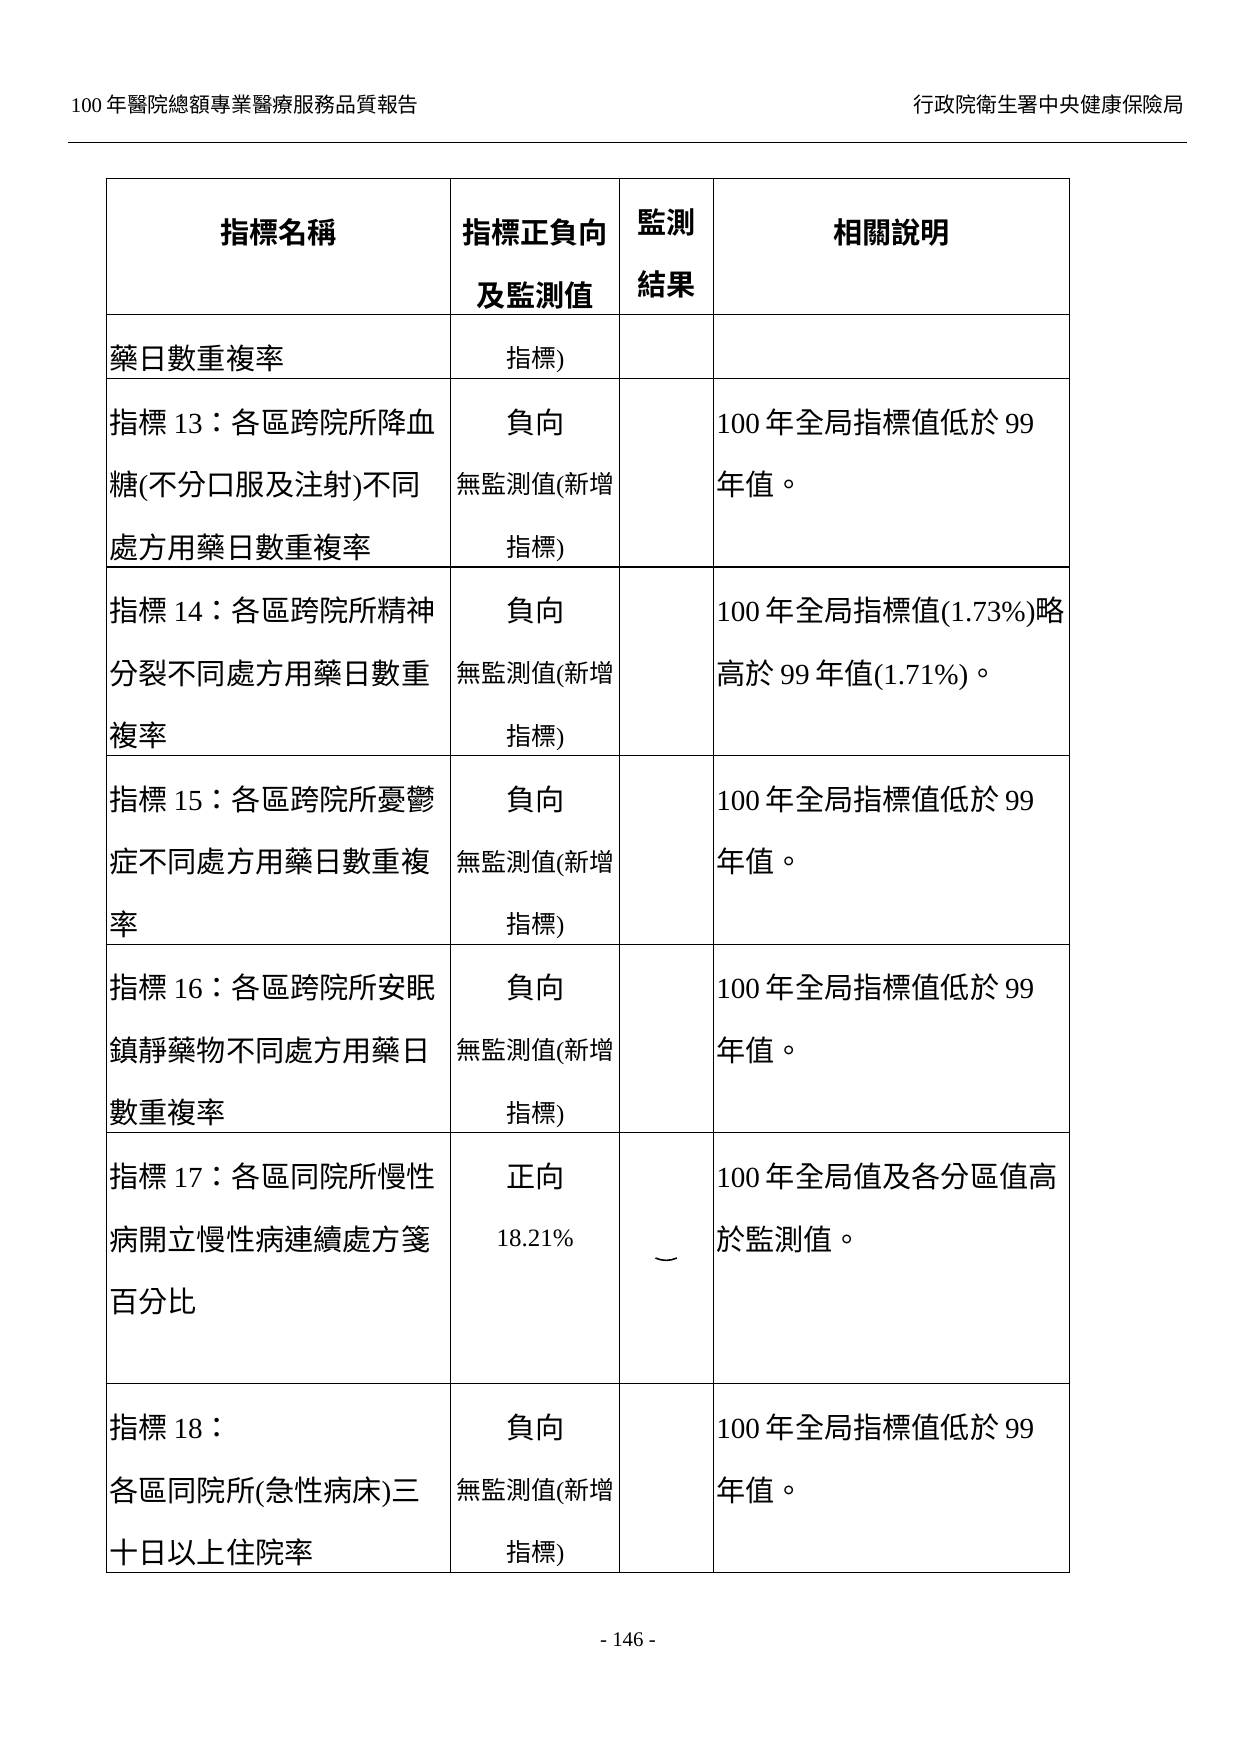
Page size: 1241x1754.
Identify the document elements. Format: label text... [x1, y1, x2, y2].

table_cell 負向 無監測值(新增指標) [451, 1384, 619, 1572]
table_cell 正向 18.21% [451, 1133, 619, 1383]
table_cell 指標13：各區跨院所降血糖(不分口服及注射)不同處方用藥日數重複率 [107, 379, 450, 566]
table_cell 負向 無監測值(新增指標) [451, 568, 619, 755]
table_cell 100年全局指標值低於99年值。 [714, 1384, 1069, 1572]
table_cell [620, 568, 713, 755]
table_cell 100年全局指標值低於99年值。 [714, 756, 1069, 943]
table_cell 100年全局指標值低於99年值。 [714, 945, 1069, 1132]
table_cell 指標) [451, 315, 619, 378]
table_cell 指標14：各區跨院所精神分裂不同處方用藥日數重複率 [107, 568, 450, 755]
table_cell 指標16：各區跨院所安眠鎮靜藥物不同處方用藥日數重複率 [107, 945, 450, 1132]
table_cell [620, 315, 713, 378]
table_cell 指標18： 各區同院所(急性病床)三十日以上住院率 [107, 1384, 450, 1572]
table_cell 100年全局指標值(1.73%)略高於99年值(1.71%)。 [714, 568, 1069, 755]
table_cell 藥日數重複率 [107, 315, 450, 378]
table_cell 負向 無監測值(新增指標) [451, 945, 619, 1132]
table_cell [620, 379, 713, 566]
table_cell 100年全局值及各分區值高於監測值。 [714, 1133, 1069, 1383]
table_cell [620, 1384, 713, 1572]
table_cell 負向 無監測值(新增指標) [451, 379, 619, 566]
table_header 監測 結果 [620, 179, 713, 314]
table_cell 指標15：各區跨院所憂鬱症不同處方用藥日數重複率 [107, 756, 450, 943]
table_cell 負向 無監測值(新增指標) [451, 756, 619, 943]
table_cell 指標17：各區同院所慢性病開立慢性病連續處方箋百分比 [107, 1133, 450, 1383]
table_header 相關說明 [714, 179, 1069, 314]
table_cell [714, 315, 1069, 378]
table_cell [620, 756, 713, 943]
table_header 指標名稱 [107, 179, 450, 314]
table_cell 100年全局指標值低於99年值。 [714, 379, 1069, 566]
table_header 指標正負向及監測值 [451, 179, 619, 314]
table_cell [620, 1133, 713, 1383]
table_cell [620, 945, 713, 1132]
